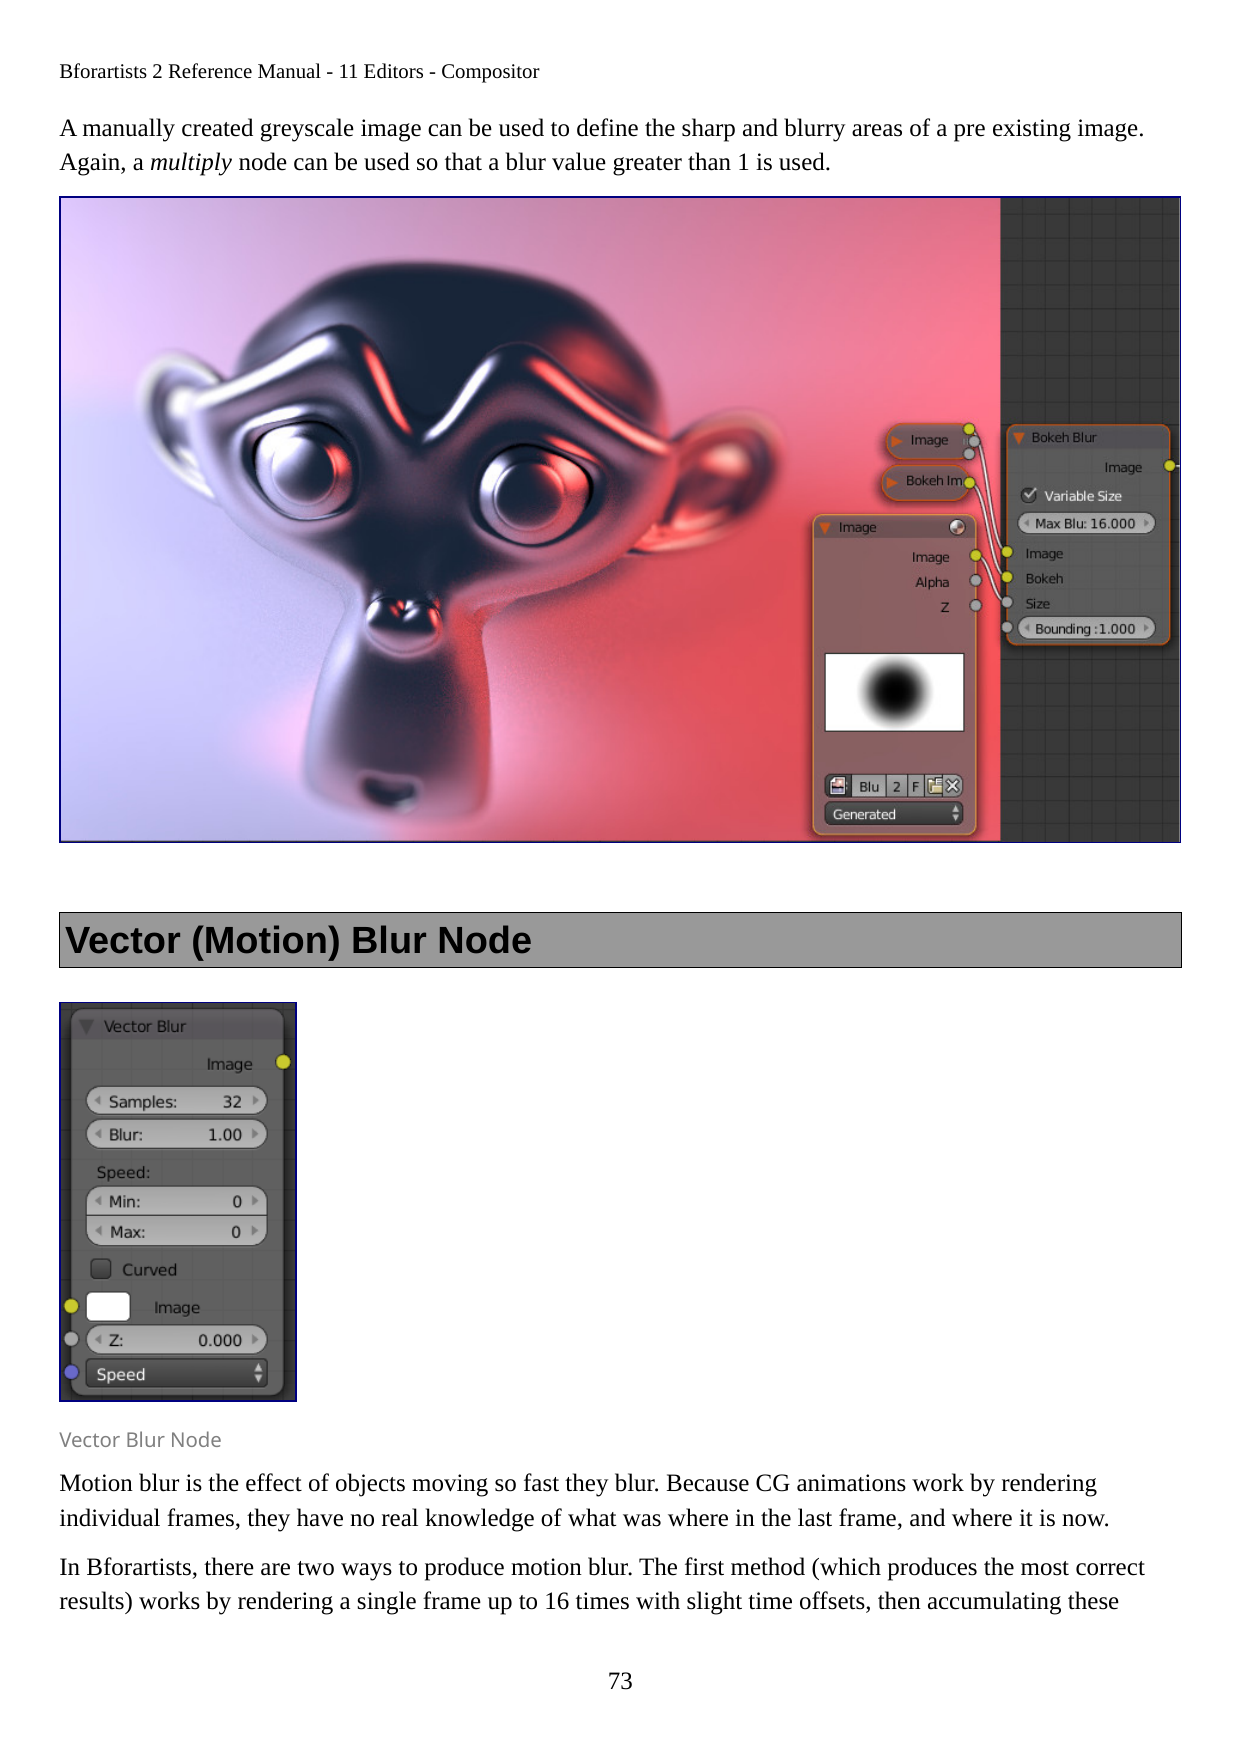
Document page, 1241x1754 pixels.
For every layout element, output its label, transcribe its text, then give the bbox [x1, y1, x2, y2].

picture [61, 198, 1180, 842]
text In Bforartists, there are two ways to produce motion blur. The first method (which produces the most correct results) works by rendering a single frame up to 16 times with slight time offsets, then accumulating these [59, 1552, 1181, 1615]
text A manually created greyscale image can be used to define the sharp and blurry areas of a pre existing image. Again, a multiply node can be used so that a blur value greater than 1 is used. [59, 113, 1181, 176]
text Vector Blur Node [59, 1422, 1181, 1453]
table_header Vector (Motion) Blur Node [60, 913, 1181, 967]
picture [61, 1003, 295, 1400]
text Motion blur is the effect of objects moving so fast they blur. Because CG animations work by rendering individual frames, they have no real knowledge of what was where in the last frame, and where it is now. [59, 1468, 1181, 1531]
